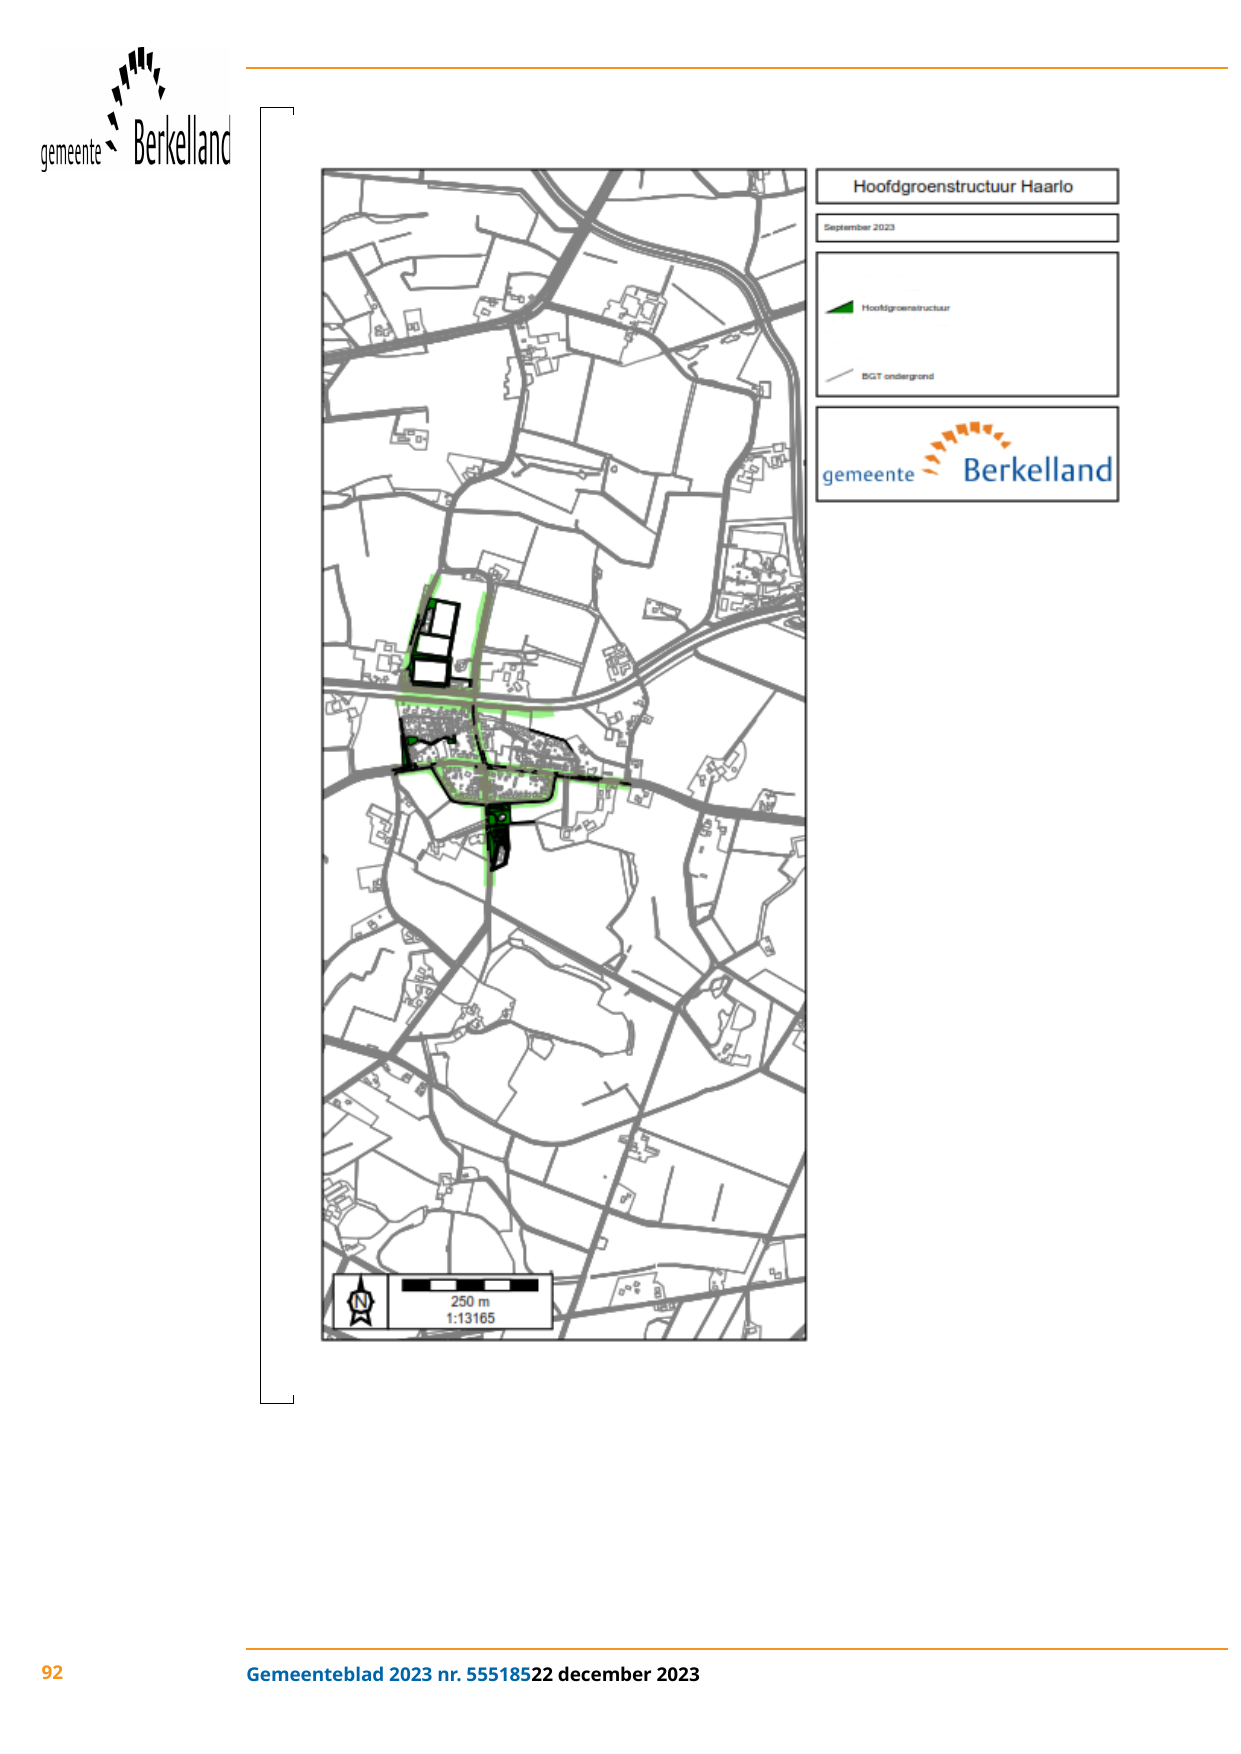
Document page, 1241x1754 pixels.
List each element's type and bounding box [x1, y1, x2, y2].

picture [268, 115, 1173, 1395]
picture [41, 47, 231, 172]
